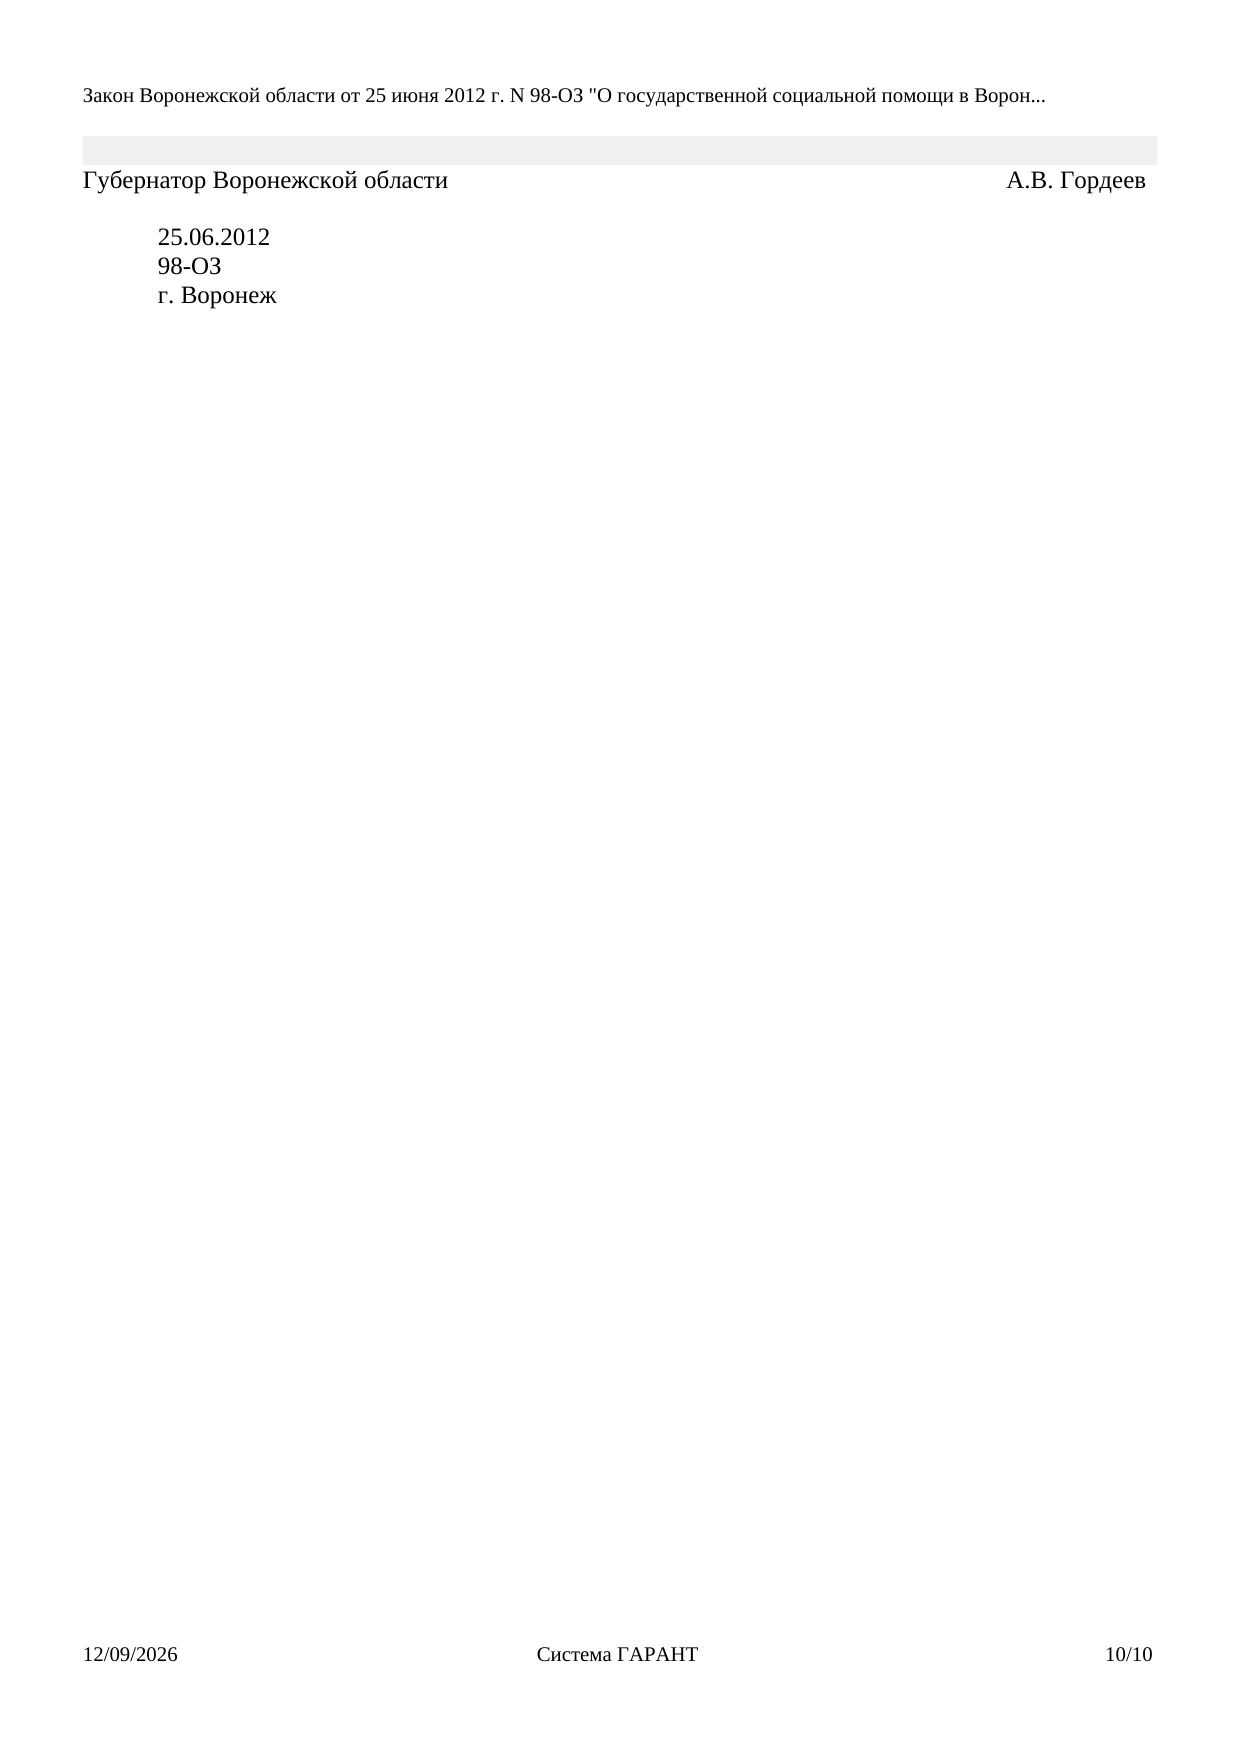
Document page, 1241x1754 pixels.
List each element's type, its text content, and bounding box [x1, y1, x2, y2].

text г. Воронеж [83, 280, 1157, 309]
table_header Губернатор Воронежской области [83, 165, 791, 194]
text 25.06.2012 [83, 222, 1157, 251]
table_header А.В. Гордеев [791, 165, 1146, 194]
text 98-ОЗ [83, 251, 1157, 280]
